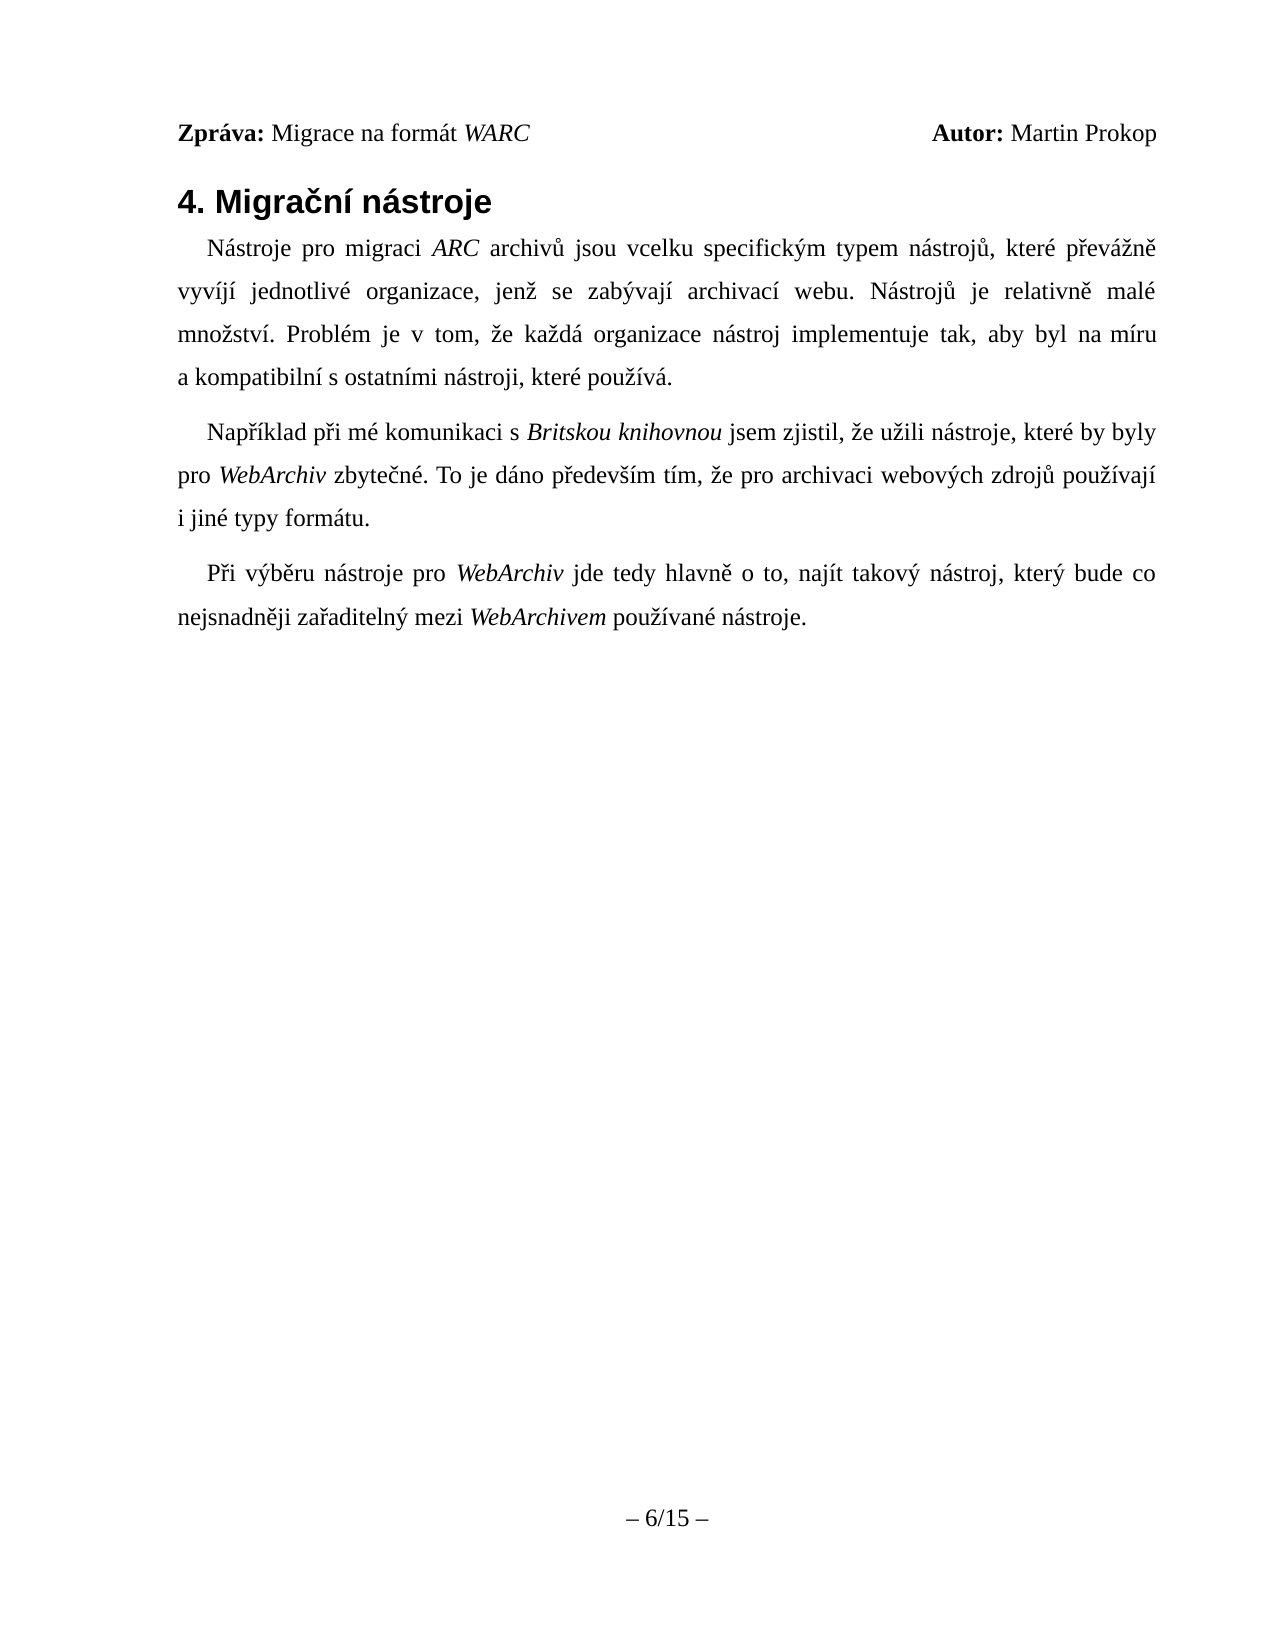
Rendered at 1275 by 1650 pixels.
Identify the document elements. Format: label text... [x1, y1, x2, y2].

text Nástroje pro migraci ARC archivů jsou vcelku specifickým typem nástrojů, které převážně vyvíjí jednotlivé organizace, jenž se zabývají archivací webu. Nástrojů je relativně malé množství. Problém je v tom, že každá organizace nástroj implementuje tak, aby byl na míru a kompatibilní s ostatními nástroji, které používá. [177, 233, 1157, 391]
text Například při mé komunikaci s Britskou knihovnou jsem zjistil, že užili nástroje, které by byly pro WebArchiv zbytečné. To je dáno především tím, že pro archivaci webových zdrojů používají i jiné typy formátu. [177, 417, 1157, 532]
text Při výběru nástroje pro WebArchiv jde tedy hlavně o to, najít takový nástroj, který bude co nejsnadněji zařaditelný mezi WebArchivem používané nástroje. [177, 558, 1157, 630]
subtitle 4. Migrační nástroje [177, 182, 1157, 221]
